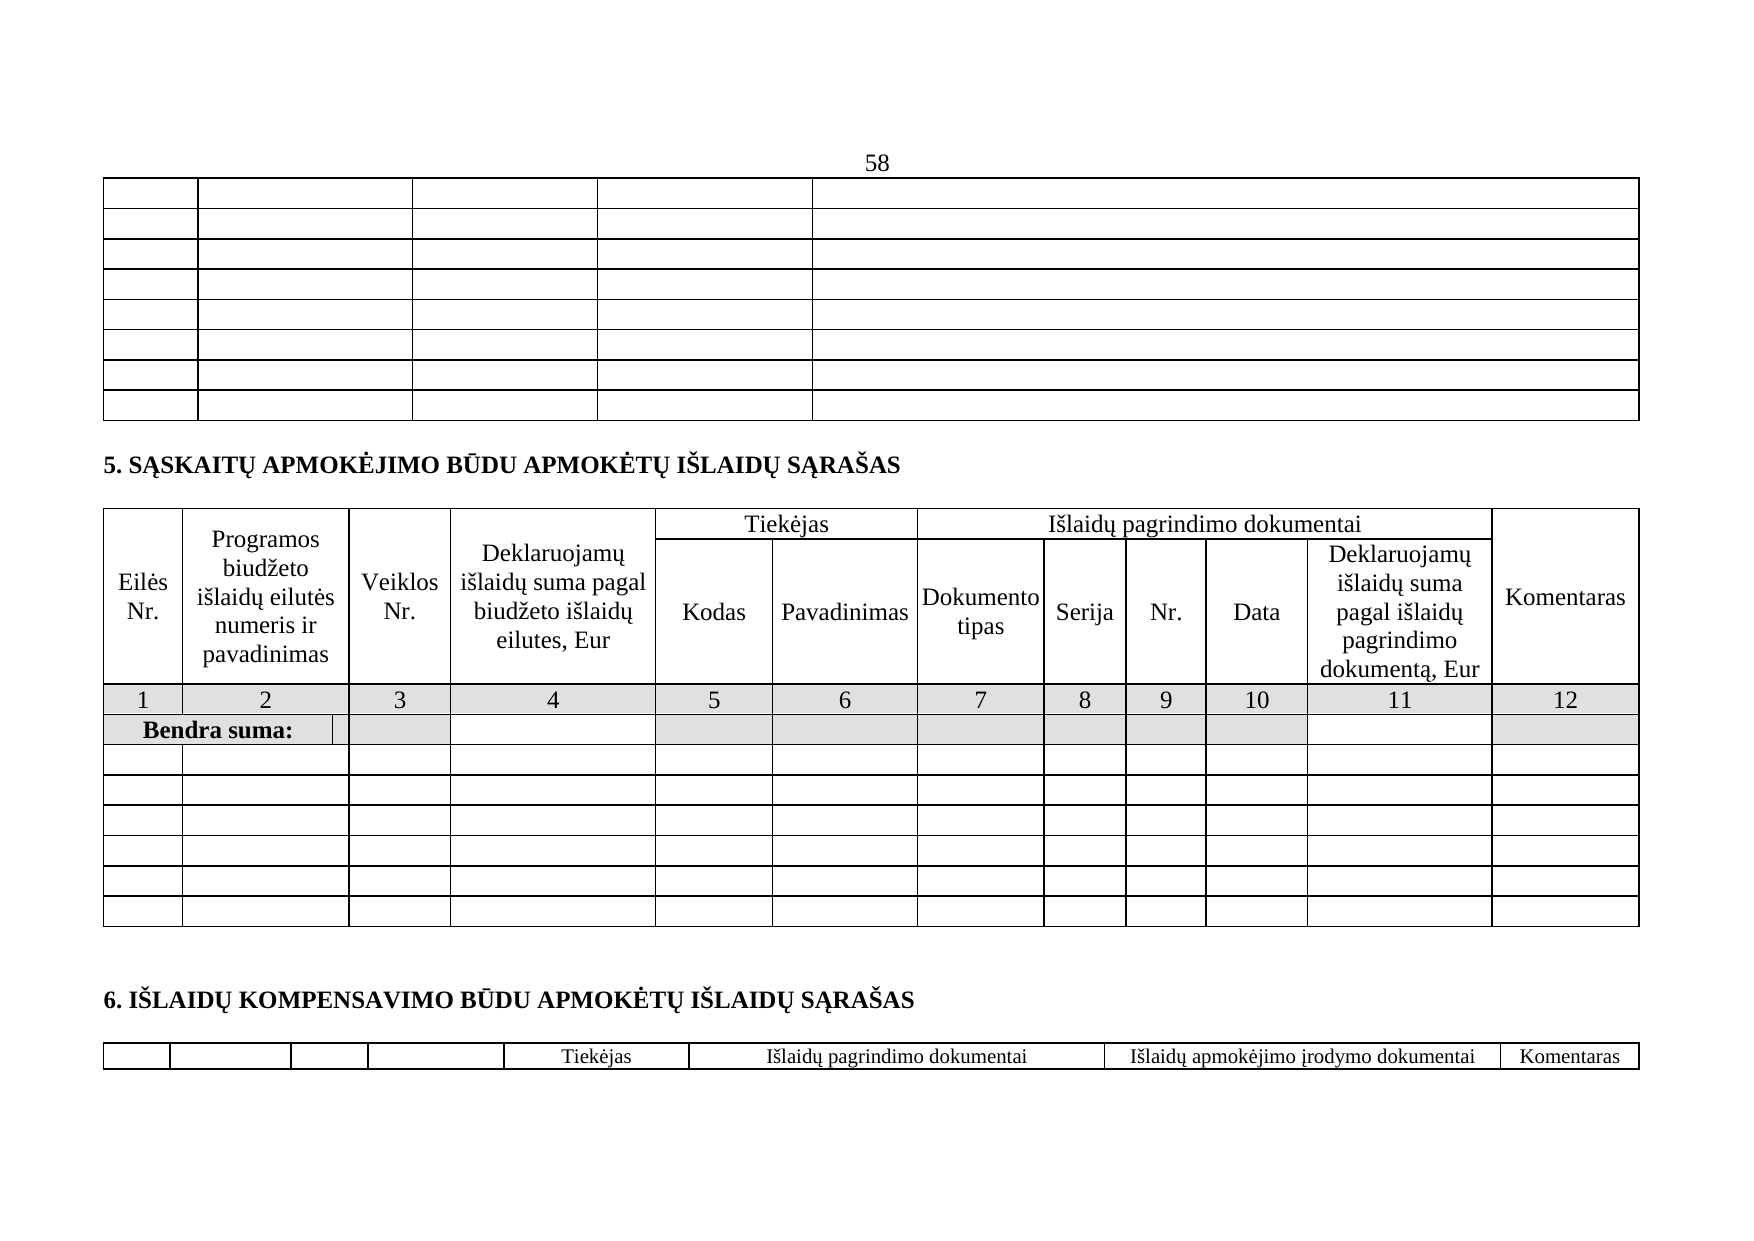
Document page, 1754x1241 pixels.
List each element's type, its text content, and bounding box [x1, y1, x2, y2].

table_cell [598, 330, 812, 359]
table_cell [656, 745, 772, 774]
table_cell [183, 897, 348, 926]
table_cell [918, 715, 1043, 744]
table_cell [1308, 745, 1491, 774]
table_cell [813, 361, 1638, 389]
table_cell [1207, 715, 1307, 744]
table_cell [104, 270, 197, 298]
table_cell [1127, 745, 1205, 774]
table_cell [199, 361, 412, 389]
table_header Išlaidų apmokėjimo įrodymo dokumentai [1105, 1044, 1500, 1068]
table_cell [199, 391, 412, 420]
table_cell 2 [183, 685, 348, 713]
table_header Tiekėjas [656, 509, 917, 538]
table_cell 7 [918, 685, 1043, 713]
table_cell [1207, 836, 1307, 865]
table_cell [413, 209, 597, 238]
table_cell [199, 209, 412, 238]
table_cell [918, 867, 1043, 895]
table_cell [350, 715, 450, 744]
table_cell [598, 391, 812, 420]
table_cell [183, 836, 348, 865]
table_cell [773, 745, 917, 774]
table_cell Data [1207, 540, 1307, 683]
table_cell [1493, 836, 1638, 865]
table_cell [199, 179, 412, 207]
table_cell [350, 897, 450, 926]
table_cell [104, 240, 197, 268]
table_cell [813, 300, 1638, 329]
table_cell [813, 330, 1638, 359]
text 5. SĄSKAITŲ APMOKĖJIMO BŪDU APMOKĖTŲ IŠLAIDŲ SĄRAŠAS [103, 450, 1651, 479]
table_cell [413, 330, 597, 359]
table_header Komentaras [1501, 1044, 1638, 1068]
table_cell [1308, 836, 1491, 865]
table_cell [1207, 745, 1307, 774]
table_cell [350, 776, 450, 804]
table_cell [598, 361, 812, 389]
table_cell 3 [350, 685, 450, 713]
table_cell 12 [1493, 685, 1638, 713]
table_cell [1207, 776, 1307, 804]
table_cell [1493, 776, 1638, 804]
table_cell [104, 745, 182, 774]
table_cell Deklaruojamų išlaidų suma pagal išlaidų pagrindimo dokumentą, Eur [1308, 540, 1491, 683]
table_cell [1127, 836, 1205, 865]
table_header [369, 1044, 503, 1068]
table_cell [1127, 897, 1205, 926]
table_cell [104, 179, 197, 207]
table_cell [1045, 715, 1125, 744]
table_cell [773, 806, 917, 835]
table_cell [451, 776, 655, 804]
table_cell [413, 300, 597, 329]
table_cell [918, 806, 1043, 835]
table_cell [1207, 897, 1307, 926]
table_cell [104, 300, 197, 329]
table_cell [451, 867, 655, 895]
table_cell [656, 776, 772, 804]
table_cell [104, 836, 182, 865]
table_cell [1308, 897, 1491, 926]
text 6. IŠLAIDŲ KOMPENSAVIMO BŪDU APMOKĖTŲ IŠLAIDŲ SĄRAŠAS [103, 985, 1651, 1013]
table_cell [1493, 897, 1638, 926]
table_header Veiklos Nr. [350, 509, 450, 683]
table_cell [1207, 867, 1307, 895]
table_cell [104, 776, 182, 804]
table_cell [656, 836, 772, 865]
table_header Eilės Nr. [104, 509, 182, 683]
table_cell [1045, 806, 1125, 835]
table_cell [104, 330, 197, 359]
table_cell [451, 836, 655, 865]
table_cell Kodas [656, 540, 772, 683]
table_cell [598, 300, 812, 329]
table_cell [1493, 867, 1638, 895]
table_header Išlaidų pagrindimo dokumentai [690, 1044, 1104, 1068]
table_cell Bendra suma: [104, 715, 332, 744]
table_cell [183, 776, 348, 804]
table_cell [1308, 867, 1491, 895]
table_cell [773, 715, 917, 744]
table_cell [598, 240, 812, 268]
table_cell [333, 715, 348, 744]
table_cell [199, 270, 412, 298]
table_header Išlaidų pagrindimo dokumentai [918, 509, 1491, 538]
table_cell [598, 270, 812, 298]
table_cell [104, 361, 197, 389]
table_cell [918, 836, 1043, 865]
table_cell 9 [1127, 685, 1205, 713]
table_cell 5 [656, 685, 772, 713]
table_cell [413, 240, 597, 268]
table_cell [199, 330, 412, 359]
table_cell [813, 209, 1638, 238]
table_header Tiekėjas [505, 1044, 688, 1068]
table_cell [813, 179, 1638, 207]
table_cell [1493, 715, 1638, 744]
table_cell [1308, 806, 1491, 835]
table_cell [656, 806, 772, 835]
table_cell [413, 270, 597, 298]
table_cell [1493, 745, 1638, 774]
table_cell [1308, 776, 1491, 804]
table_cell [1045, 897, 1125, 926]
table_cell [813, 270, 1638, 298]
table_cell [1045, 745, 1125, 774]
table_cell 1 [104, 685, 182, 713]
table_cell [350, 867, 450, 895]
table_cell [1045, 836, 1125, 865]
table_cell Serija [1045, 540, 1125, 683]
table_cell [1127, 776, 1205, 804]
table_cell [104, 391, 197, 420]
table_cell [350, 836, 450, 865]
table_cell [199, 240, 412, 268]
table_cell [1127, 806, 1205, 835]
table_cell [1207, 806, 1307, 835]
table_cell [598, 179, 812, 207]
table_cell [104, 209, 197, 238]
table_cell 8 [1045, 685, 1125, 713]
table_cell [656, 897, 772, 926]
table_cell 6 [773, 685, 917, 713]
table_cell [413, 391, 597, 420]
table_cell [413, 361, 597, 389]
table_cell 11 [1308, 685, 1491, 713]
table_cell [813, 391, 1638, 420]
table_header [171, 1044, 290, 1068]
table_cell [451, 806, 655, 835]
table_cell [1493, 806, 1638, 835]
table_cell [918, 745, 1043, 774]
table_cell [183, 745, 348, 774]
table_header [104, 1044, 169, 1068]
table_cell [183, 806, 348, 835]
table_cell [350, 806, 450, 835]
table_cell 10 [1207, 685, 1307, 713]
table_cell [451, 897, 655, 926]
table_cell Nr. [1127, 540, 1205, 683]
table_cell [773, 897, 917, 926]
table_cell [773, 776, 917, 804]
table_cell [813, 240, 1638, 268]
table_cell Dokumento tipas [918, 540, 1043, 683]
table_cell [199, 300, 412, 329]
table_cell 4 [451, 685, 655, 713]
table_header Komentaras [1493, 509, 1638, 683]
table_cell [918, 897, 1043, 926]
table_cell [183, 867, 348, 895]
table_cell [1045, 867, 1125, 895]
table_cell [1308, 715, 1491, 744]
table_cell [413, 179, 597, 207]
table_cell [350, 745, 450, 774]
table_cell [104, 867, 182, 895]
table_header Programos biudžeto išlaidų eilutės numeris ir pavadinimas [183, 509, 348, 683]
table_cell [1127, 867, 1205, 895]
table_cell [104, 806, 182, 835]
table_cell [656, 715, 772, 744]
table_cell [773, 867, 917, 895]
table_cell [1045, 776, 1125, 804]
table_cell [104, 897, 182, 926]
table_header Deklaruojamų išlaidų suma pagal biudžeto išlaidų eilutes, Eur [451, 509, 655, 683]
table_cell [1127, 715, 1205, 744]
table_cell [451, 745, 655, 774]
table_cell Pavadinimas [773, 540, 917, 683]
table_cell [773, 836, 917, 865]
table_header [292, 1044, 367, 1068]
table_cell [598, 209, 812, 238]
table_cell [918, 776, 1043, 804]
table_cell [656, 867, 772, 895]
table_cell [451, 715, 655, 744]
